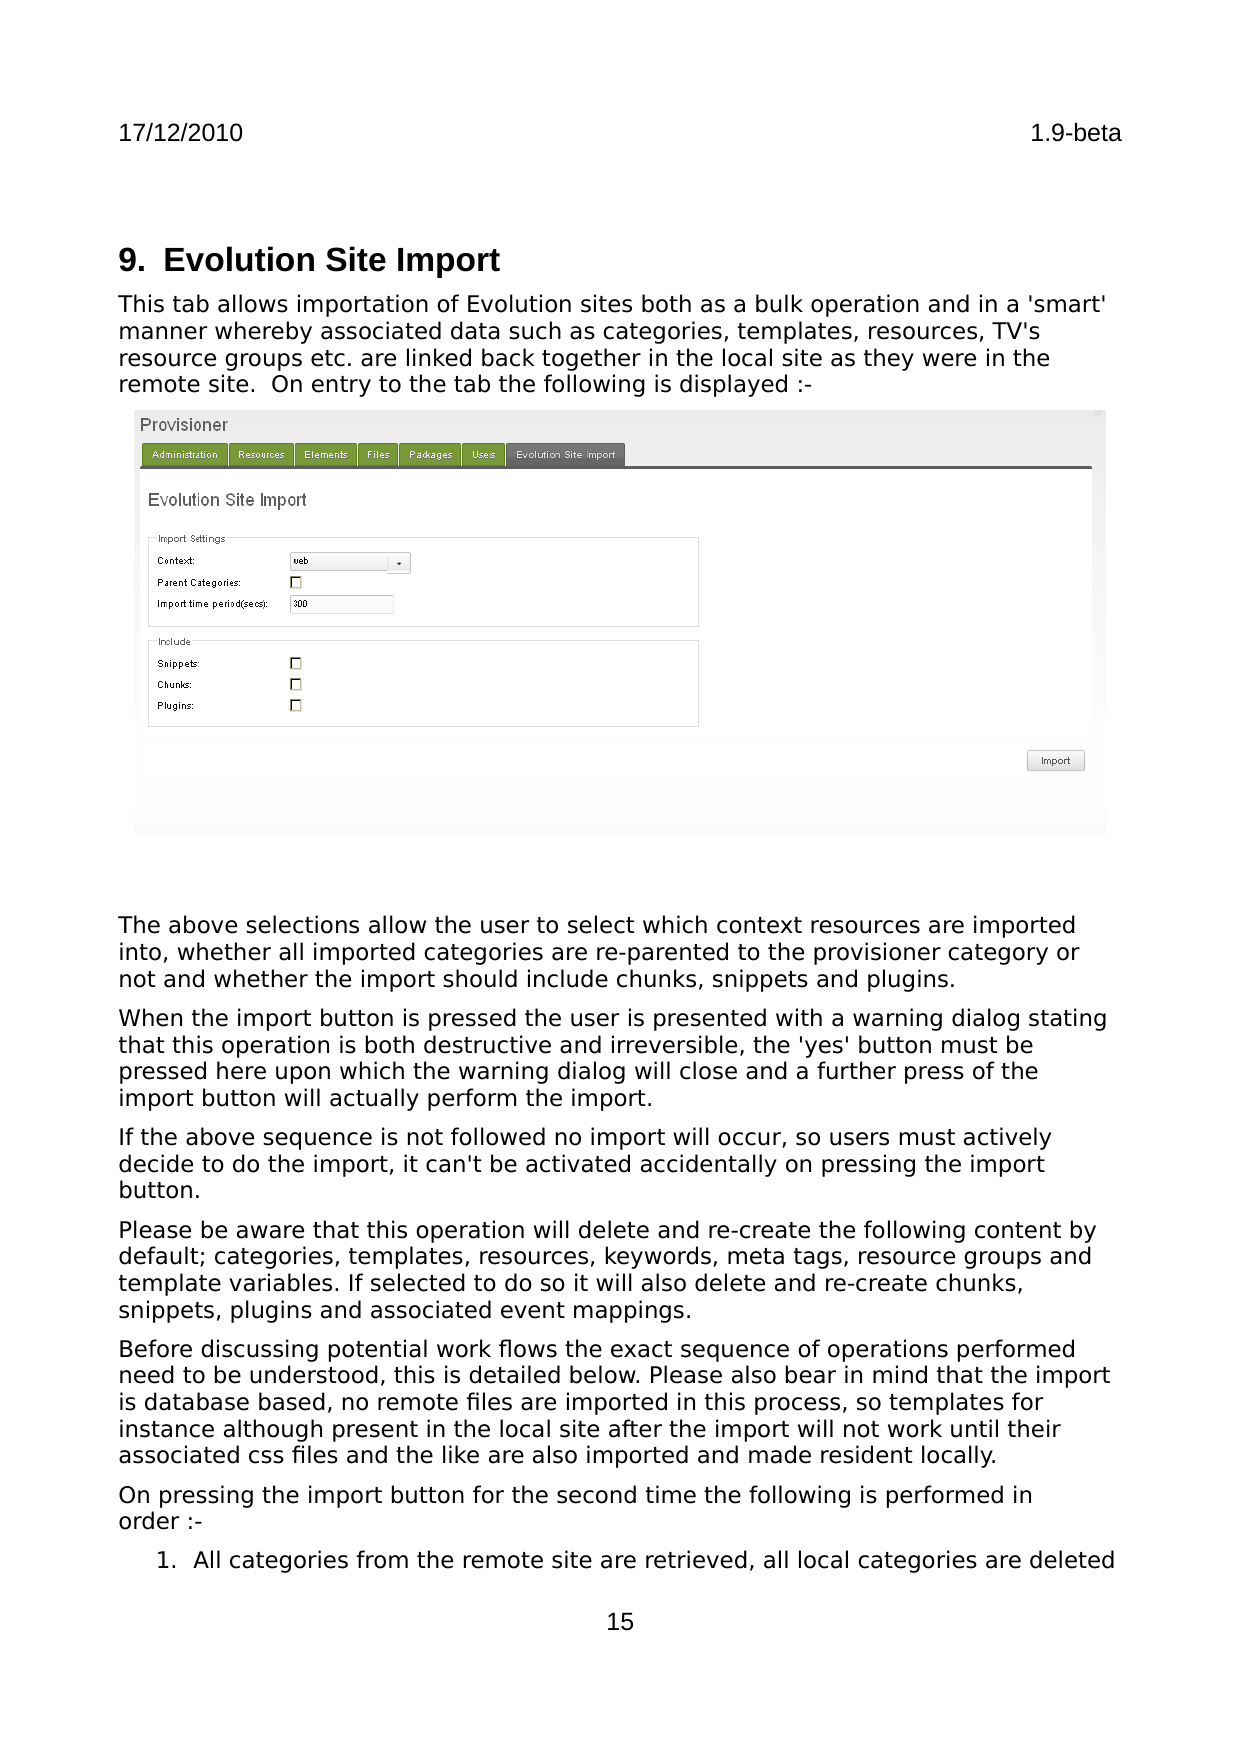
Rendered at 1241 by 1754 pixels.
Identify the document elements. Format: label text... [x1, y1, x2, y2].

list All categories from the remote site are retrieved, all local categories are deleted [156, 1548, 1122, 1574]
text This tab allows importation of Evolution sites both as a bulk operation and in a 'smart' manner whereby associated data such as categories, templates, resources, TV's resource groups etc. are linked back together in the local site as they were in the remote site. On entry to the tab the following is displayed :- [118, 291, 1122, 398]
text If the above sequence is not followed no import will occur, so users must actively decide to do the import, it can't be activated accidentally on pressing the import button. [118, 1124, 1122, 1204]
text The above selections allow the user to select which context resources are imported into, whether all imported categories are re-parented to the provisioner category or not and whether the import should include chunks, snippets and plugins. [118, 913, 1122, 993]
subtitle Evolution Site Import [118, 240, 1122, 279]
text Before discussing potential work flows the exact sequence of operations performed need to be understood, this is detailed below. Please also bear in mind that the import is database based, no remote files are imported in this process, so templates for instance although present in the local site after the import will not work until their associated css files and the like are also imported and made resident locally. [118, 1336, 1122, 1469]
picture [134, 410, 1106, 835]
text When the import button is pressed the user is presented with a warning dialog stating that this operation is both destructive and irreversible, the 'yes' button must be pressed here upon which the warning dialog will close and a further press of the import button will actually perform the import. [118, 1005, 1122, 1112]
text Please be aware that this operation will delete and re-create the following content by default; categories, templates, resources, keywords, meta tags, resource groups and template variables. If selected to do so it will also delete and re-create chunks, snippets, plugins and associated event mappings. [118, 1217, 1122, 1323]
text On pressing the import button for the second time the following is performed in order :- [118, 1482, 1122, 1535]
